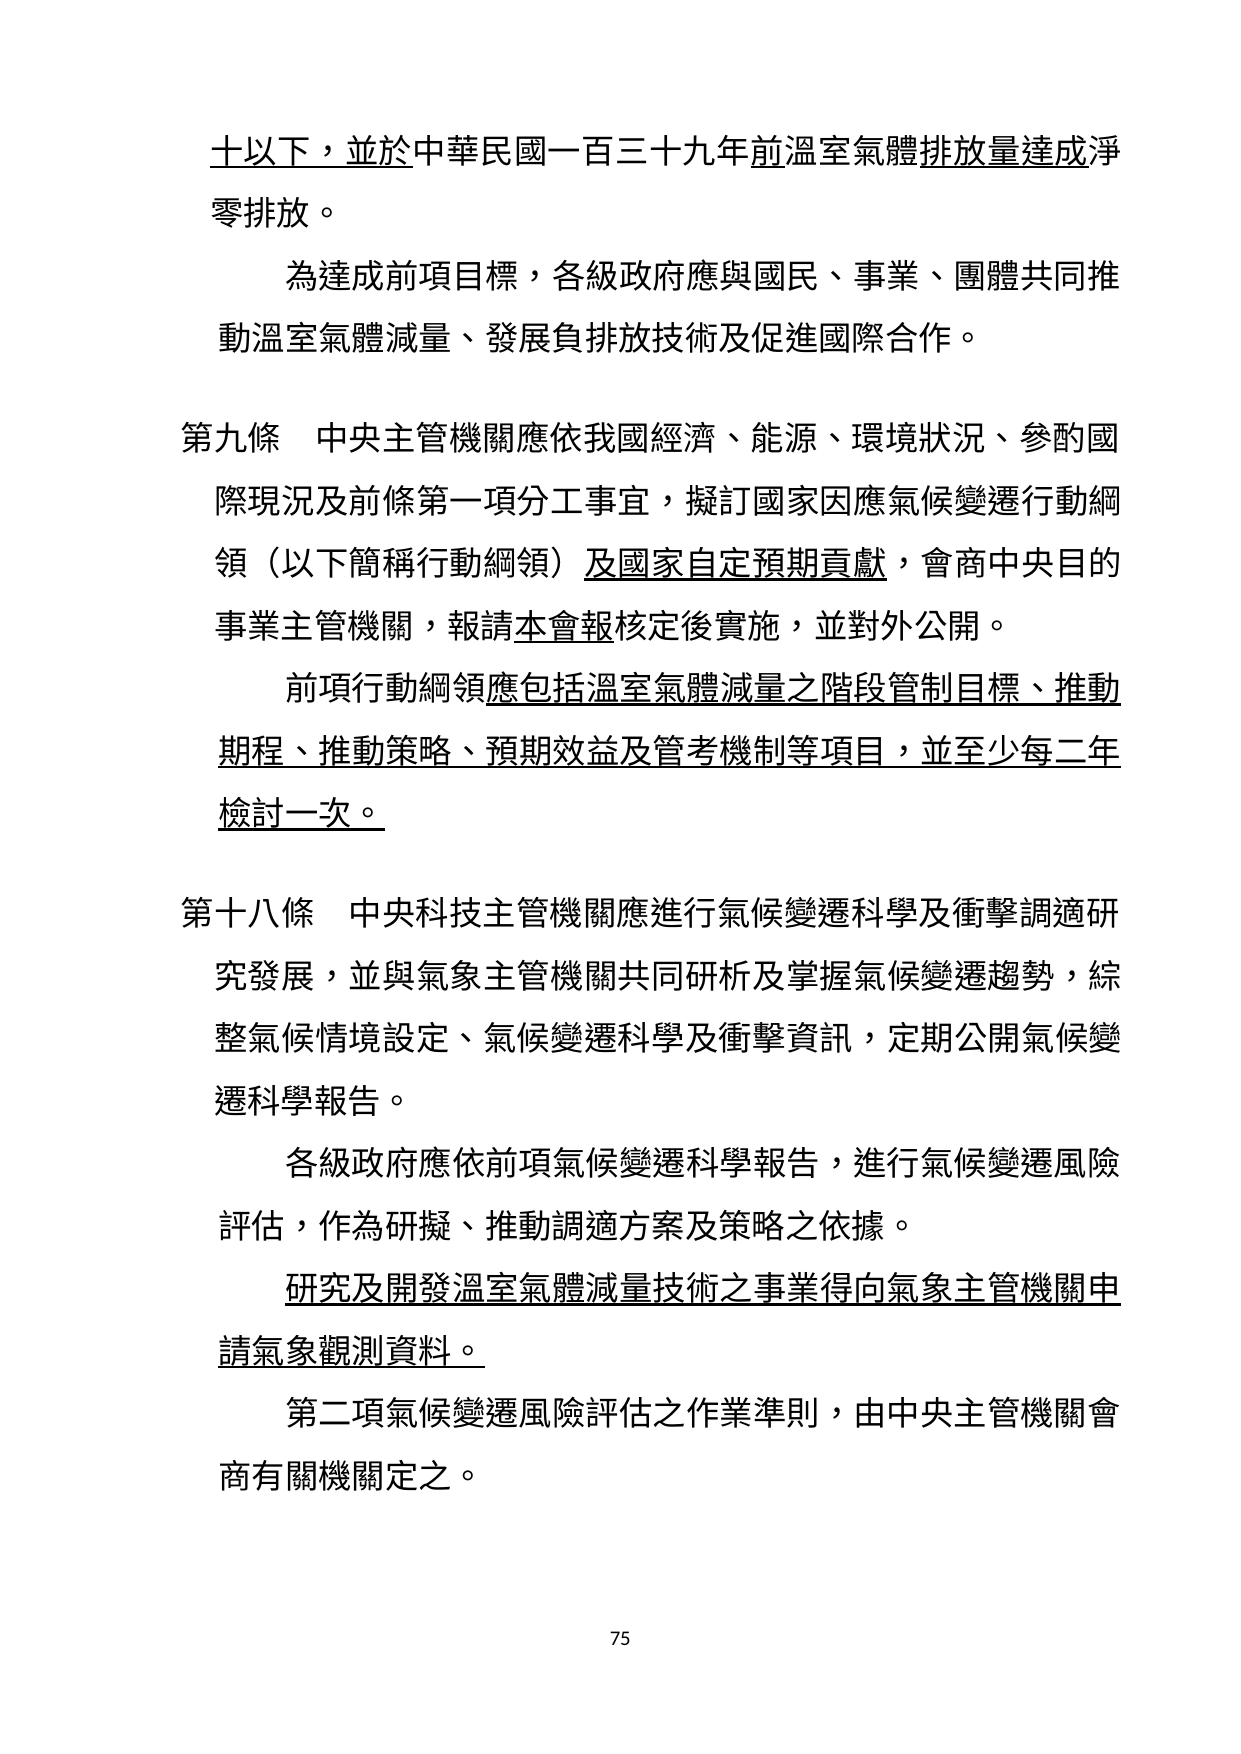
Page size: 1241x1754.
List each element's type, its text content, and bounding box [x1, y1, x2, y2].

text 研究及開發溫室氣體減量技術之事業得向氣象主管機關申請氣象觀測資料。 [218, 1244, 1122, 1369]
text 各級政府應依前項氣候變遷科學報告，進行氣候變遷風險評估，作為研擬、推動調適方案及策略之依據。 [218, 1119, 1122, 1244]
text 第二項氣候變遷風險評估之作業準則，由中央主管機關會商有關機關定之。 [218, 1369, 1122, 1494]
text 為達成前項目標，各級政府應與國民、事業、團體共同推動溫室氣體減量、發展負排放技術及促進國際合作。 [218, 232, 1122, 357]
text 十以下，並於中華民國一百三十九年前溫室氣體排放量達成淨零排放。 [143, 107, 1122, 232]
text 第十八條 中央科技主管機關應進行氣候變遷科學及衝擊調適研究發展，並與氣象主管機關共同研析及掌握氣候變遷趨勢，綜整氣候情境設定、氣候變遷科學及衝擊資訊，定期公開氣候變遷科學報告。 [181, 869, 1122, 1119]
text 前項行動綱領應包括溫室氣體減量之階段管制目標、推動期程、推動策略、預期效益及管考機制等項目，並至少每二年檢討一次。 [218, 644, 1122, 832]
text 第九條 中央主管機關應依我國經濟、能源、環境狀況、參酌國際現況及前條第一項分工事宜，擬訂國家因應氣候變遷行動綱領（以下簡稱行動綱領）及國家自定預期貢獻，會商中央目的事業主管機關，報請本會報核定後實施，並對外公開。 [181, 394, 1122, 644]
